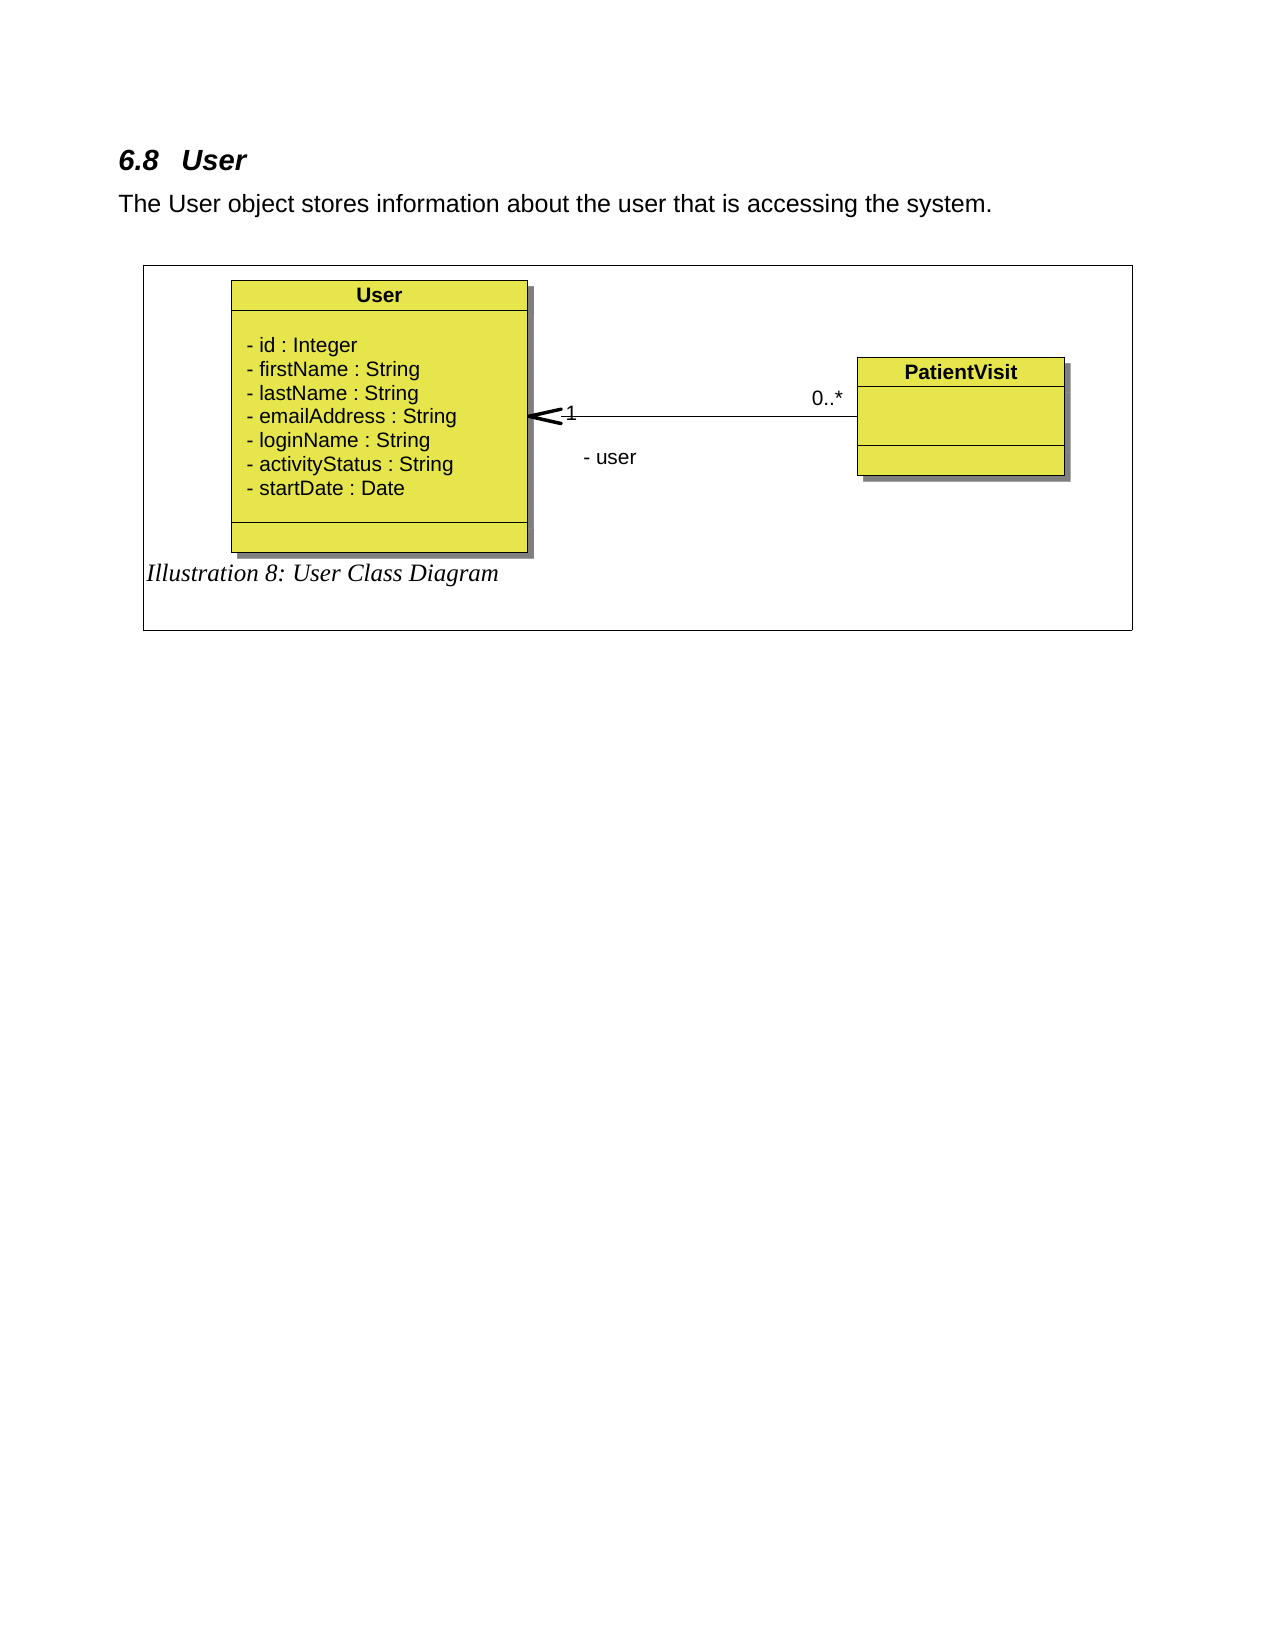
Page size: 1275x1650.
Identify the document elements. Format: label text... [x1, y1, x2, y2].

text The User object stores information about the user that is accessing the system. [118, 189, 1157, 218]
text Illustration 8: User Class Diagram [146, 281, 1129, 587]
subtitle User [118, 143, 1157, 177]
